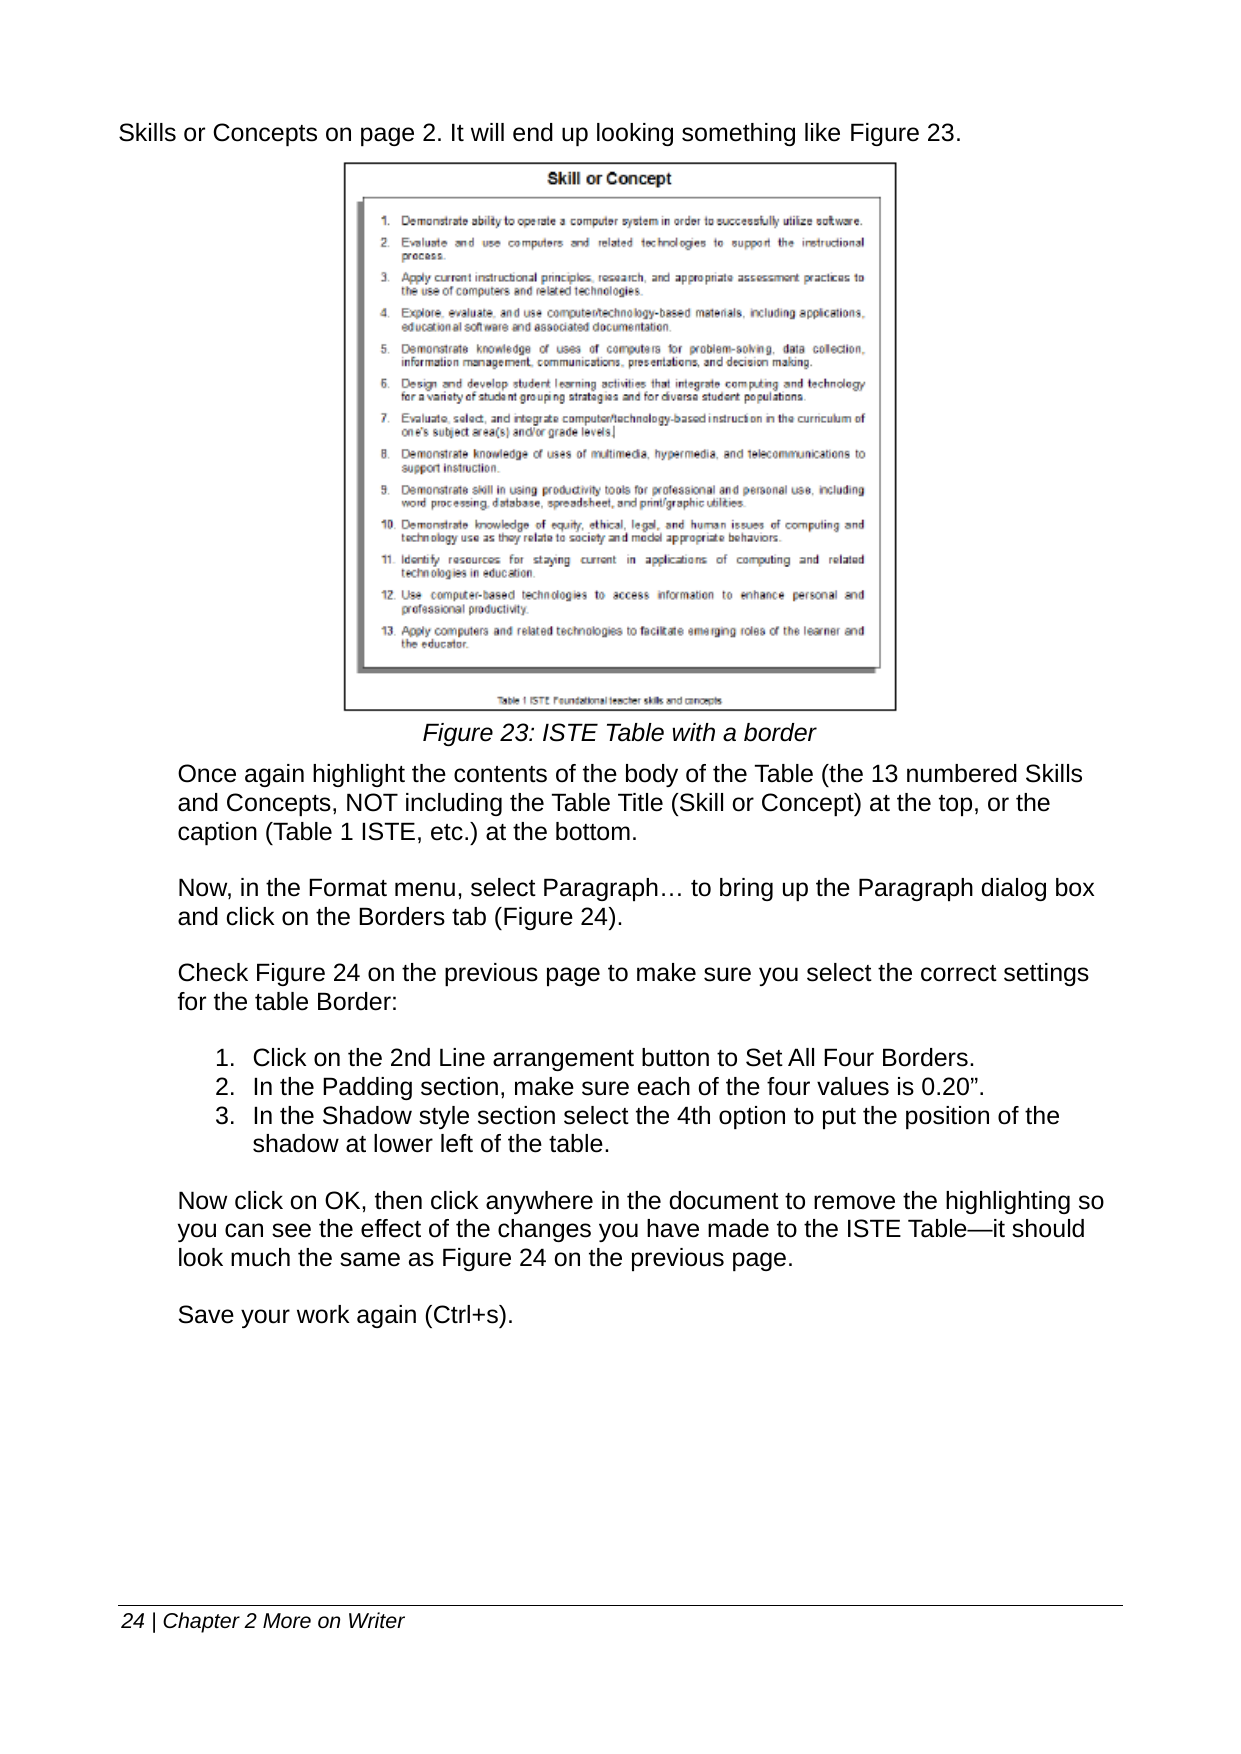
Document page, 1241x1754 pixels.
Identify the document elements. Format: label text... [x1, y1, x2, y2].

text Check Figure 24 on the previous page to make sure you select the correct settings for the table Border: [177, 958, 1123, 1016]
text Now, in the Format menu, select Paragraph… to bring up the Paragraph dialog box and click on the Borders tab (Figure 24). [177, 873, 1123, 930]
text Now click on OK, then click anywhere in the document to remove the highlighting so you can see the effect of the changes you have made to the ISTE Table—it should look much the same as Figure 24 on the previous page. [177, 1186, 1123, 1272]
list Click on the 2nd Line arrangement button to Set All Four Borders. [215, 1043, 1123, 1072]
text Once again highlight the contents of the body of the Table (the 13 numbered Skills and Concepts, NOT including the Table Title (Skill or Concept) at the top, or the caption (Table 1 ISTE, etc.) at the bottom. [177, 759, 1123, 845]
text Figure 23: ISTE Table with a border [338, 719, 903, 747]
text Skills or Concepts on page 2. It will end up looking something like Figure 23. [118, 118, 1123, 147]
text Save your work again (Ctrl+s). [177, 1299, 1123, 1328]
picture [338, 158, 903, 719]
list In the Shadow style section select the 4th option to put the position of the shadow at lower left of the table. [215, 1101, 1123, 1158]
list In the Padding section, make sure each of the four values is 0.20”. [215, 1072, 1123, 1101]
